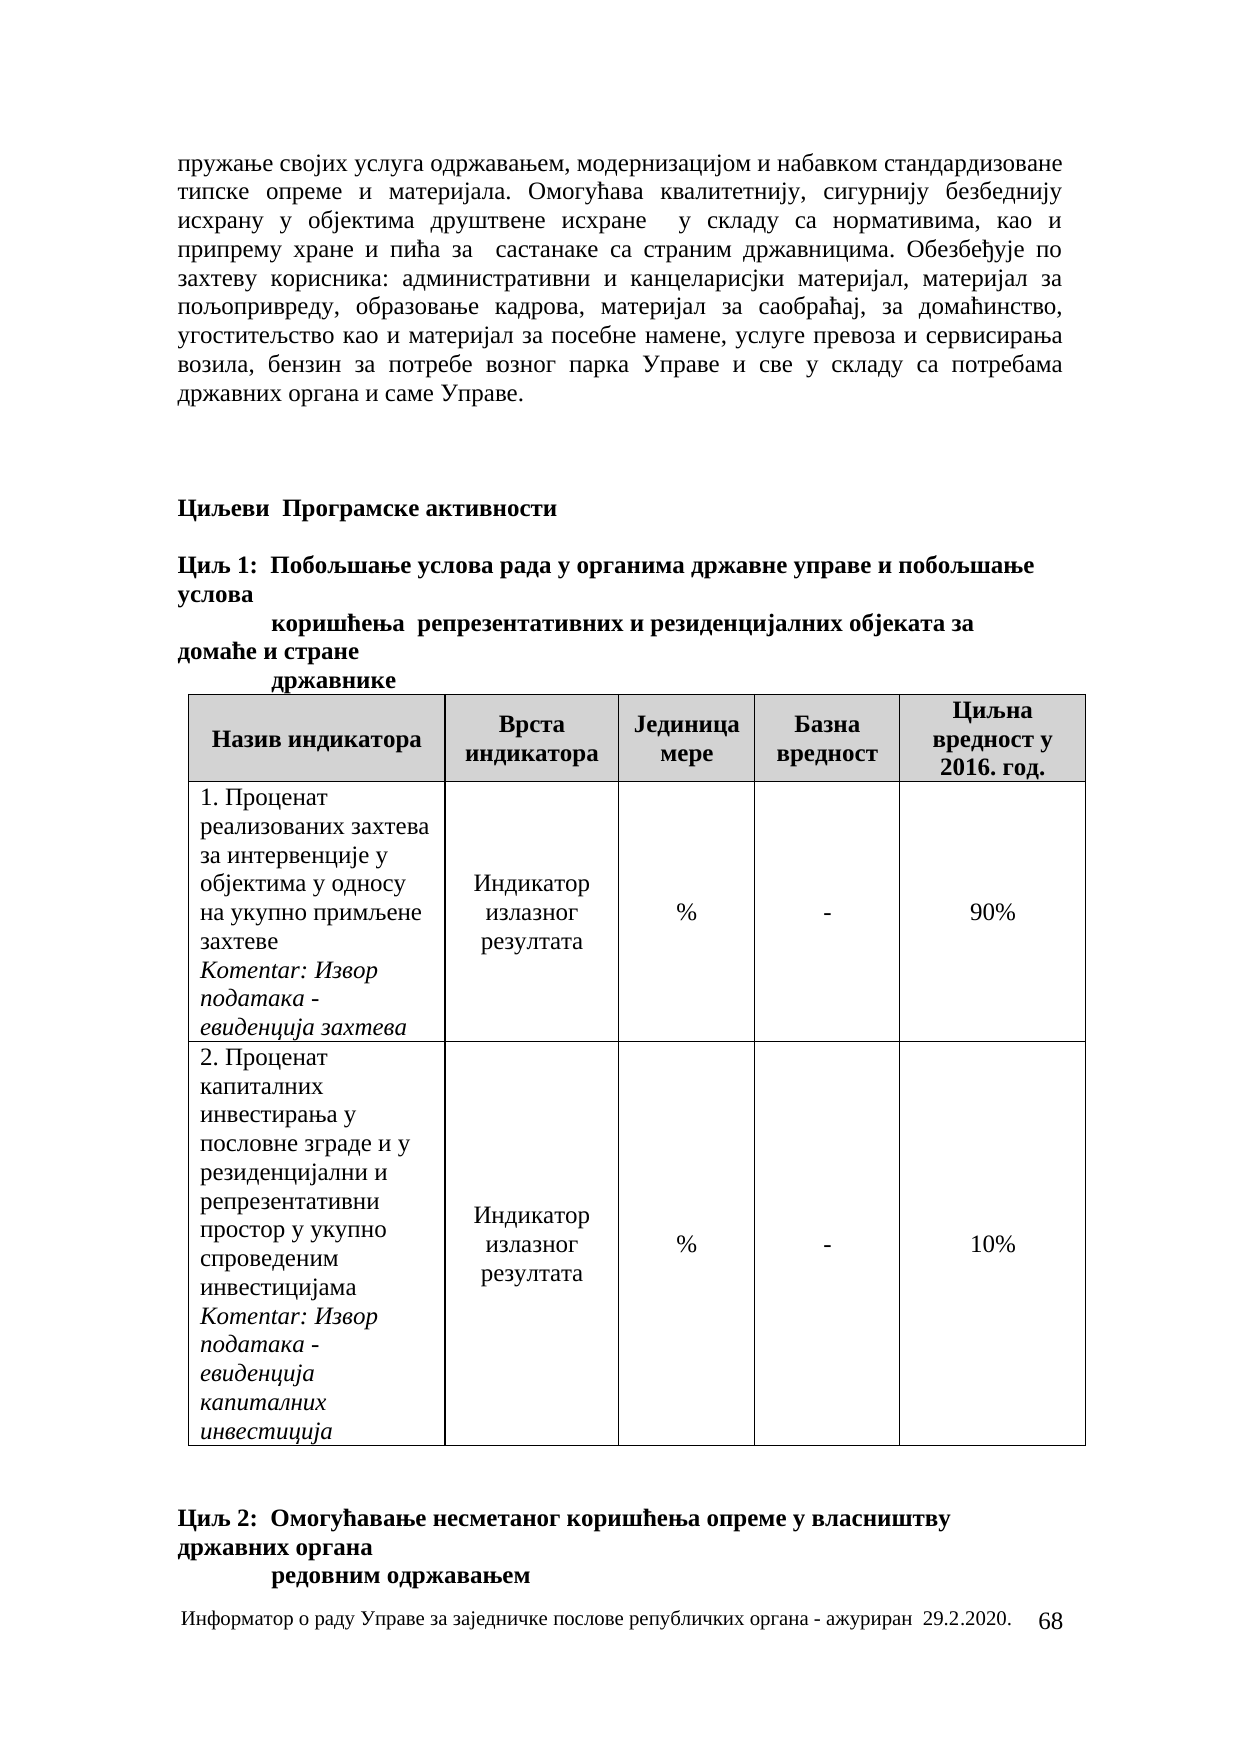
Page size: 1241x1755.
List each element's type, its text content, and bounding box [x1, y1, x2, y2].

table_cell % [619, 1042, 754, 1444]
table_cell 1. Проценат реализованих захтева за интервенције у објектима у односу на укупно примљене захтеве Komentar: Извор података - евиденција захтева [189, 782, 444, 1041]
table_cell - [755, 782, 899, 1041]
text пружање својих услуга одржавањем, модернизацијом и набавком стандардизоване типске опреме и материјала. Омогућава квалитетнију, сигурнију безбеднију исхрану у објектима друштвене исхране у складу са нормативима, као и припрему хране и пића за састанаке са страним државницима. Обезбеђује по захтеву корисника: административни и канцеларисјки материјал, материјал за пољопривреду, образовање кадрова, материјал за саобраћај, за домаћинство, угоститељство као и материјал за посебне намене, услуге превоза и сервисирања возила, бензин за потребе возног парка Управе и све у складу са потребама државних органа и саме Управе. [177, 148, 1063, 406]
table_header Врста индикатора [446, 695, 618, 781]
table_cell % [619, 782, 754, 1041]
text државнике [177, 665, 1063, 694]
text Циљ 2: Омогућавање несметаног коришћења опреме у власништву државних органа [177, 1474, 1063, 1561]
table_header Назив индикатора [189, 695, 444, 781]
table_cell - [755, 1042, 899, 1444]
text редовним одржавањем [177, 1561, 1063, 1589]
text коришћења репрезентативних и резиденцијалних објеката за домаће и стране [177, 608, 1063, 665]
table_header Базна вредност [755, 695, 899, 781]
table_header Јединица мере [619, 695, 754, 781]
table_header Циљна вредност у 2016. год. [900, 695, 1085, 781]
table_cell 90% [900, 782, 1085, 1041]
table_cell Индикатор излазног резултата [446, 1042, 618, 1444]
table_cell 10% [900, 1042, 1085, 1444]
text Циљеви Програмске активности [177, 493, 1063, 521]
table_cell Индикатор излазног резултата [446, 782, 618, 1041]
table_cell 2. Проценат капиталних инвестирања у пословне зграде и у резиденцијални и репрезентативни простор у укупно спроведеним инвестицијама Komentar: Извор података - евиденција капиталних инвестиција [189, 1042, 444, 1444]
text Циљ 1: Побољшање услова рада у органима државне управе и побољшање услова [177, 521, 1063, 608]
